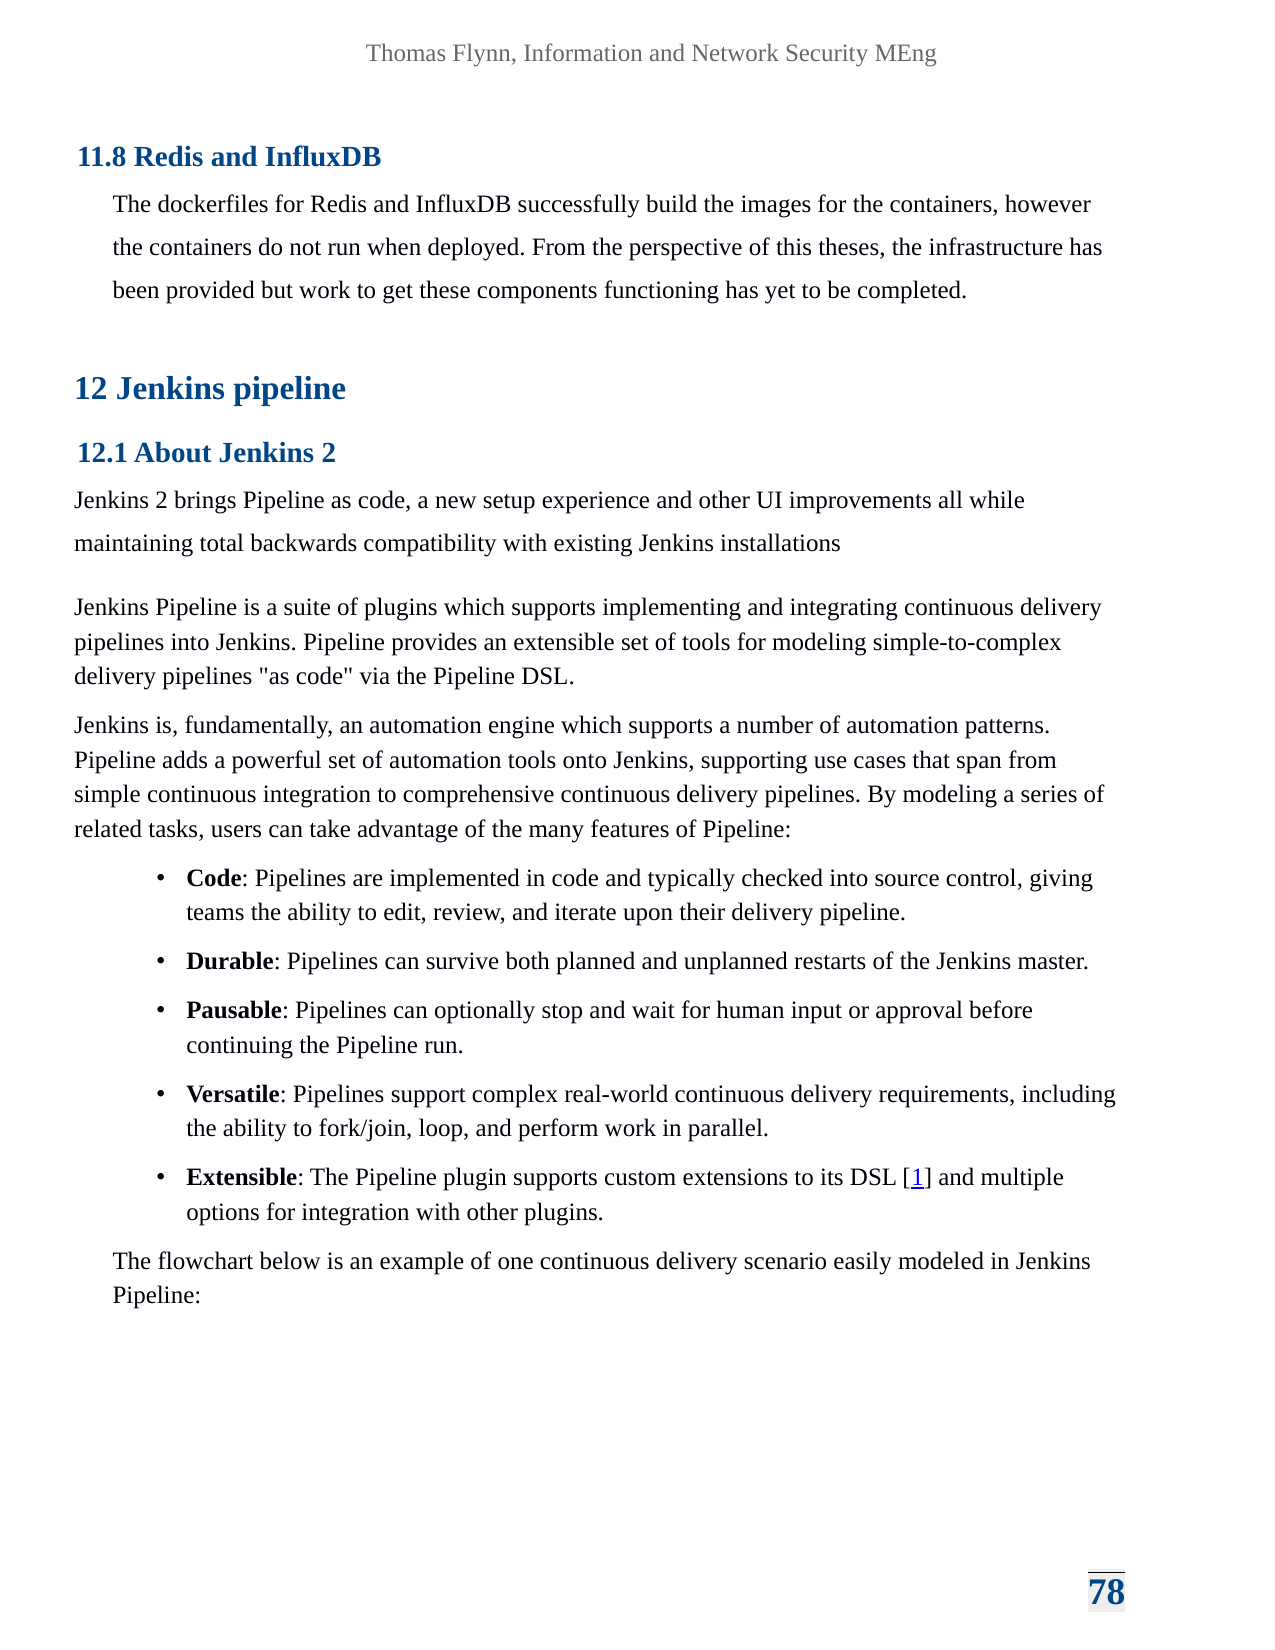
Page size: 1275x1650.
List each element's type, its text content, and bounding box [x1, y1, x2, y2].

list Versatile: Pipelines support complex real-world continuous delivery requirements, including the ability to fork/join, loop, and perform work in parallel. [156, 1079, 1125, 1142]
subtitle 12 Jenkins pipeline [74, 369, 1125, 407]
list Durable: Pipelines can survive both planned and unplanned restarts of the Jenkins master. [156, 946, 1125, 975]
text The dockerfiles for Redis and InfluxDB successfully build the images for the containers, however the containers do not run when deployed. From the perspective of this theses, the infrastructure has been provided but work to get these components functioning has yet to be completed. [112, 189, 1125, 304]
list Code: Pipelines are implemented in code and typically checked into source control, giving teams the ability to edit, review, and iterate upon their delivery pipeline. [156, 863, 1125, 926]
subtitle 11.8 Redis and InfluxDB [74, 139, 1125, 172]
text Jenkins is, fundamentally, an automation engine which supports a number of automation patterns. Pipeline adds a powerful set of automation tools onto Jenkins, supporting use cases that span from simple continuous integration to comprehensive continuous delivery pipelines. By modeling a series of related tasks, users can take advantage of the many features of Pipeline: [74, 710, 1125, 842]
text The flowchart below is an example of one continuous delivery scenario easily modeled in Jenkins Pipeline: [112, 1246, 1125, 1309]
text Jenkins Pipeline is a suite of plugins which supports implementing and integrating continuous delivery pipelines into Jenkins. Pipeline provides an extensible set of tools for modeling simple-to-complex delivery pipelines "as code" via the Pipeline DSL. [74, 592, 1125, 690]
list Pausable: Pipelines can optionally stop and wait for human input or approval before continuing the Pipeline run. [156, 995, 1125, 1058]
list Extensible: The Pipeline plugin supports custom extensions to its DSL [1] and multiple options for integration with other plugins. [156, 1162, 1125, 1226]
subtitle 12.1 About Jenkins 2 [74, 435, 1125, 468]
text Jenkins 2 brings Pipeline as code, a new setup experience and other UI improvements all while maintaining total backwards compatibility with existing Jenkins installations [74, 485, 1125, 557]
